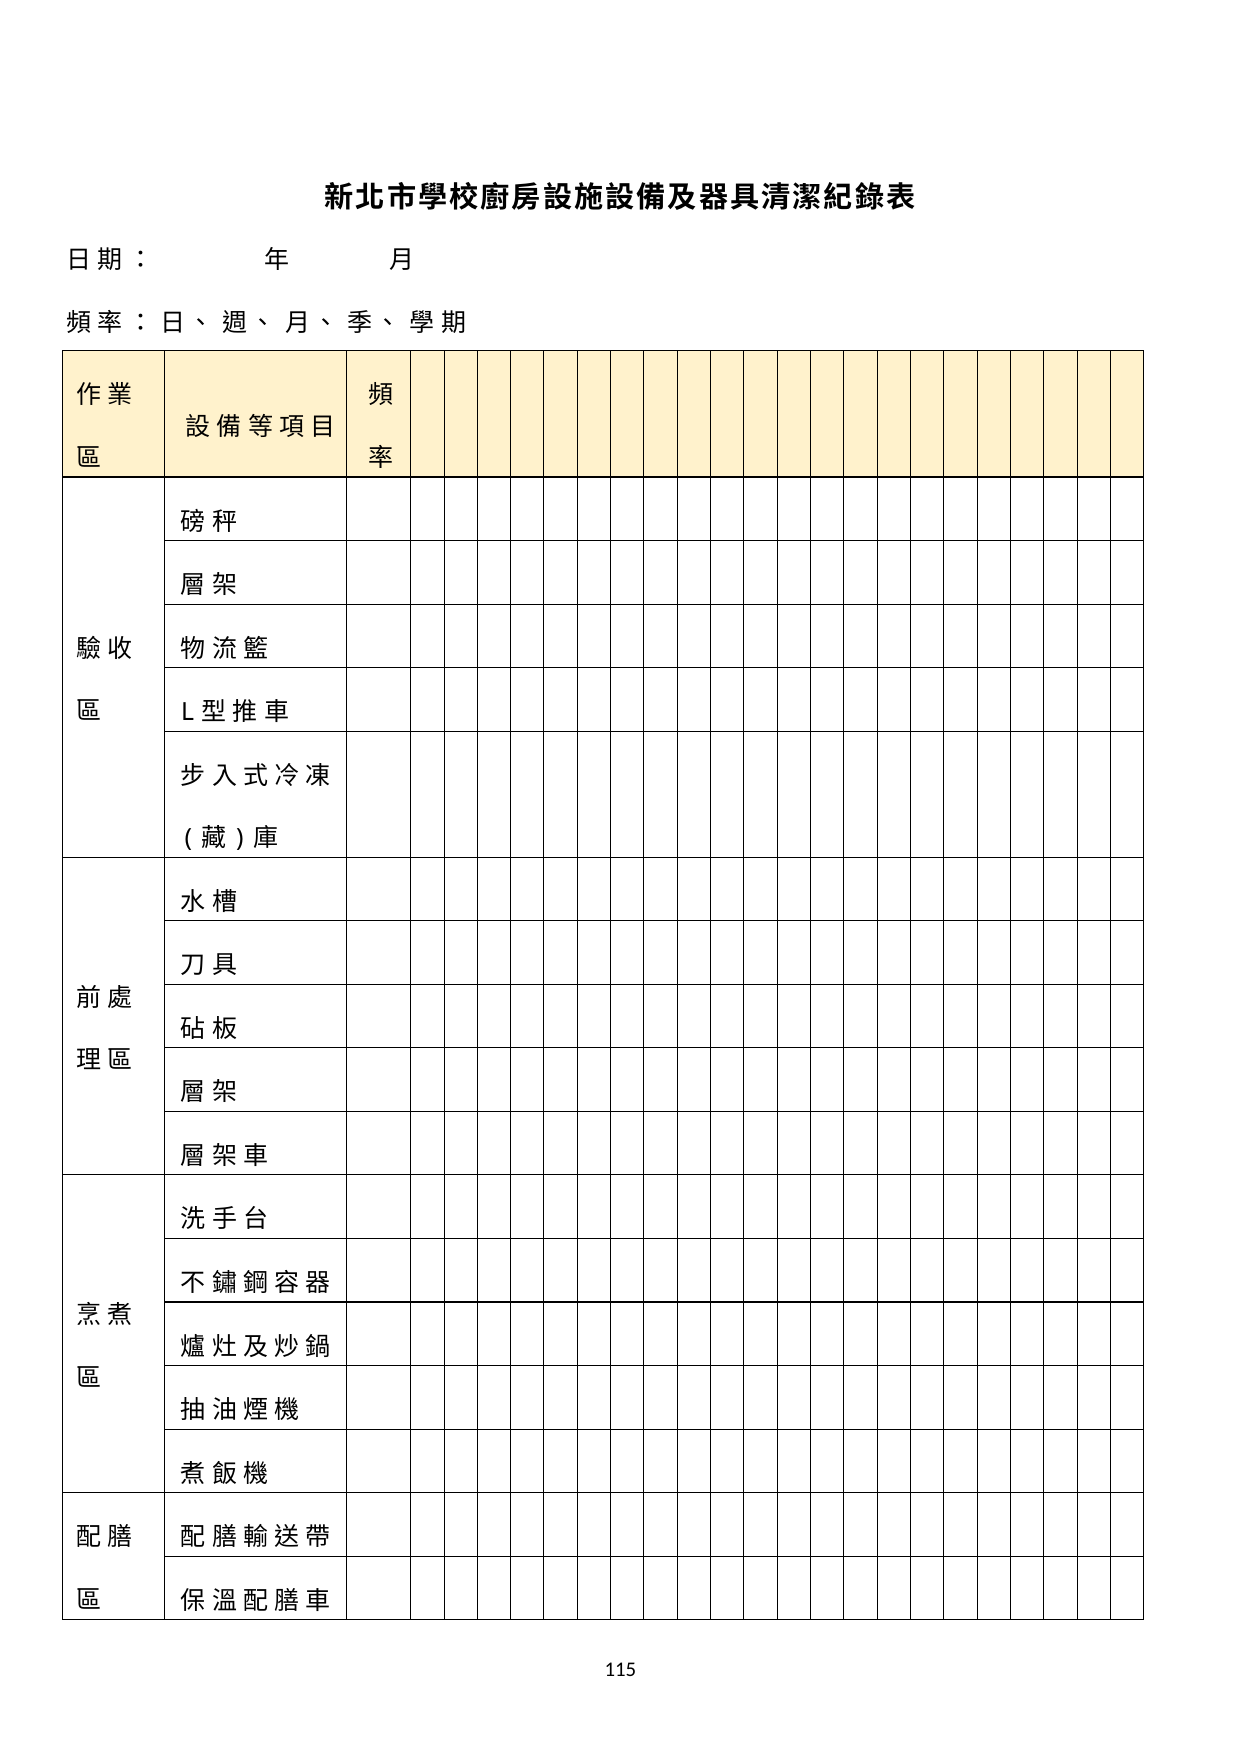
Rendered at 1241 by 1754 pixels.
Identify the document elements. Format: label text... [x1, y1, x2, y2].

table_cell [944, 858, 977, 920]
table_cell [744, 858, 777, 920]
table_cell [844, 1175, 877, 1238]
table_cell [711, 478, 743, 540]
table_cell [445, 1430, 477, 1492]
table_cell [978, 985, 1010, 1047]
table_cell [411, 1112, 444, 1174]
table_cell [811, 732, 843, 857]
table_header [944, 351, 977, 476]
table_cell [445, 1175, 477, 1238]
table_cell [911, 1239, 943, 1301]
table_cell [944, 541, 977, 603]
table_header 頻率 [347, 351, 410, 476]
table_cell [644, 1112, 677, 1174]
table_header [578, 351, 610, 476]
table_cell [1111, 921, 1143, 984]
table_cell [844, 732, 877, 857]
table_cell [744, 921, 777, 984]
table_cell [1078, 1239, 1110, 1301]
table_cell [445, 1493, 477, 1556]
table_cell [944, 605, 977, 667]
table_cell [478, 858, 510, 920]
table_cell [844, 541, 877, 603]
table_cell [644, 732, 677, 857]
table_cell [711, 732, 743, 857]
table_cell [544, 985, 577, 1047]
table_cell [1078, 732, 1110, 857]
table_cell [678, 732, 710, 857]
table_cell [1078, 858, 1110, 920]
table_cell [1078, 1430, 1110, 1492]
table_cell [644, 541, 677, 603]
table_cell [978, 1557, 1010, 1619]
table_cell [778, 1175, 810, 1238]
table_cell [911, 985, 943, 1047]
table_cell [644, 1493, 677, 1556]
table_cell [844, 478, 877, 540]
table_cell [644, 668, 677, 731]
table_cell [478, 1366, 510, 1428]
table_cell [811, 1366, 843, 1428]
table_cell [578, 668, 610, 731]
table_cell [411, 858, 444, 920]
table_cell [978, 858, 1010, 920]
table_cell [944, 985, 977, 1047]
table_cell [511, 1048, 543, 1111]
table_cell [445, 1366, 477, 1428]
table_cell [1044, 1557, 1077, 1619]
table_cell [844, 1239, 877, 1301]
table_cell [1011, 732, 1043, 857]
table_cell [544, 541, 577, 603]
table_cell [578, 605, 610, 667]
table_cell [811, 1303, 843, 1365]
table_cell [611, 541, 643, 603]
table_cell [1078, 1175, 1110, 1238]
table_cell [1078, 541, 1110, 603]
table_cell [411, 1048, 444, 1111]
table_cell [944, 668, 977, 731]
table_cell [411, 478, 444, 540]
table_cell [478, 921, 510, 984]
table_cell [678, 478, 710, 540]
table_cell [478, 985, 510, 1047]
table_cell [511, 985, 543, 1047]
table_cell [844, 1557, 877, 1619]
table_cell [347, 1303, 410, 1365]
table_cell [1078, 1112, 1110, 1174]
table_cell [611, 1366, 643, 1428]
table_cell [744, 1303, 777, 1365]
table_cell [944, 1303, 977, 1365]
table_cell [1044, 1366, 1077, 1428]
table_header [844, 351, 877, 476]
table_cell [1111, 1366, 1143, 1428]
table_cell [1111, 605, 1143, 667]
table_cell 前處理區 [63, 858, 164, 1174]
table_cell [944, 478, 977, 540]
table_header [544, 351, 577, 476]
table_cell [911, 478, 943, 540]
table_cell [1011, 1112, 1043, 1174]
table_cell [678, 1112, 710, 1174]
table_cell [478, 1557, 510, 1619]
table_cell [611, 732, 643, 857]
table_cell [911, 541, 943, 603]
table_cell [644, 1048, 677, 1111]
table_cell [578, 732, 610, 857]
table_cell [1011, 478, 1043, 540]
table_cell [544, 921, 577, 984]
table_cell [944, 921, 977, 984]
table_cell [811, 605, 843, 667]
table_cell [911, 858, 943, 920]
table_cell [1111, 1430, 1143, 1492]
table_cell [978, 1366, 1010, 1428]
table_cell [1044, 478, 1077, 540]
table_cell [644, 605, 677, 667]
table_cell [711, 605, 743, 667]
table_cell [978, 1112, 1010, 1174]
table_cell [678, 1366, 710, 1428]
table_cell [978, 605, 1010, 667]
table_cell [411, 732, 444, 857]
table_cell [678, 1048, 710, 1111]
table_cell [1044, 1175, 1077, 1238]
table_cell [778, 668, 810, 731]
table_cell [478, 1175, 510, 1238]
table_cell [844, 985, 877, 1047]
table_cell [1044, 668, 1077, 731]
table_cell [611, 1239, 643, 1301]
table_cell [1011, 605, 1043, 667]
table_cell 砧板 [165, 985, 346, 1047]
table_cell [978, 668, 1010, 731]
table_cell [711, 1112, 743, 1174]
table_cell [347, 1239, 410, 1301]
table_cell [1078, 1048, 1110, 1111]
table_cell [544, 668, 577, 731]
table_cell [445, 478, 477, 540]
table_cell [878, 732, 910, 857]
table_cell 層架 [165, 1048, 346, 1111]
table_cell [711, 1175, 743, 1238]
table_cell [347, 541, 410, 603]
table_cell [978, 1303, 1010, 1365]
table_cell [511, 1303, 543, 1365]
table_cell [911, 1112, 943, 1174]
table_cell [678, 541, 710, 603]
table_cell [578, 1493, 610, 1556]
table_cell [347, 732, 410, 857]
table_cell [911, 605, 943, 667]
table_cell [347, 985, 410, 1047]
table_cell [478, 1239, 510, 1301]
table_cell [911, 1175, 943, 1238]
table_cell [778, 1048, 810, 1111]
table_cell [978, 1430, 1010, 1492]
table_cell [1111, 1175, 1143, 1238]
table_cell [578, 921, 610, 984]
table_cell [578, 1303, 610, 1365]
table_cell [1011, 1366, 1043, 1428]
table_cell [811, 1557, 843, 1619]
table_cell [1011, 921, 1043, 984]
table_cell [811, 541, 843, 603]
table_cell [544, 1303, 577, 1365]
table_cell [445, 668, 477, 731]
table_cell [478, 1112, 510, 1174]
table_cell [711, 1366, 743, 1428]
table_cell [1078, 478, 1110, 540]
table_cell [878, 478, 910, 540]
table_cell [878, 1557, 910, 1619]
table_cell [1044, 541, 1077, 603]
table_cell [778, 1493, 810, 1556]
table_cell [911, 1366, 943, 1428]
table_header [778, 351, 810, 476]
table_cell [445, 732, 477, 857]
table_cell 驗收區 [63, 478, 164, 857]
table_cell [511, 1493, 543, 1556]
table_cell [611, 1048, 643, 1111]
table_cell [478, 668, 510, 731]
table_cell [445, 1303, 477, 1365]
table_cell [744, 1175, 777, 1238]
table_cell [511, 1239, 543, 1301]
table_cell [811, 1430, 843, 1492]
table_cell [1011, 858, 1043, 920]
table_cell [1044, 1493, 1077, 1556]
table_cell [811, 985, 843, 1047]
table_cell [1011, 1430, 1043, 1492]
table_cell [1078, 605, 1110, 667]
table_cell [578, 1112, 610, 1174]
table_cell [778, 1557, 810, 1619]
table_cell [744, 1048, 777, 1111]
table_header 作業區 [63, 351, 164, 476]
table_cell [1078, 985, 1110, 1047]
table_cell [411, 1366, 444, 1428]
table_cell [744, 1239, 777, 1301]
table_cell [578, 478, 610, 540]
table_cell [1044, 732, 1077, 857]
table_cell [1011, 1239, 1043, 1301]
table_cell [445, 605, 477, 667]
table_cell [744, 478, 777, 540]
table_header [611, 351, 643, 476]
table_cell [478, 605, 510, 667]
table_cell [944, 1239, 977, 1301]
table_cell [978, 1175, 1010, 1238]
table_cell [1111, 541, 1143, 603]
table_cell [878, 1430, 910, 1492]
table_cell [411, 1493, 444, 1556]
table_cell [711, 985, 743, 1047]
table_cell [978, 921, 1010, 984]
table_cell [1111, 668, 1143, 731]
table_cell [678, 921, 710, 984]
table_cell [578, 1239, 610, 1301]
table_cell [778, 1430, 810, 1492]
table_header [1011, 351, 1043, 476]
table_cell [411, 668, 444, 731]
text 日期： 年 月 頻率：日、週、月、季、學期 [63, 216, 1177, 341]
table_cell [544, 605, 577, 667]
table_cell [445, 541, 477, 603]
table_cell [1078, 1557, 1110, 1619]
table_cell [878, 921, 910, 984]
table_cell [411, 985, 444, 1047]
table_cell [944, 1430, 977, 1492]
table_cell [578, 858, 610, 920]
table_cell [878, 1175, 910, 1238]
table_header [411, 351, 444, 476]
table_cell [1044, 985, 1077, 1047]
table_cell [778, 1112, 810, 1174]
table_cell [1044, 605, 1077, 667]
table_cell [711, 921, 743, 984]
table_cell [347, 478, 410, 540]
table_cell [744, 1493, 777, 1556]
table_cell [544, 1493, 577, 1556]
table_cell [744, 1112, 777, 1174]
table_cell [711, 1303, 743, 1365]
table_cell [478, 732, 510, 857]
table_cell [644, 1430, 677, 1492]
table_cell [511, 732, 543, 857]
table_header [1044, 351, 1077, 476]
table_cell [1044, 1112, 1077, 1174]
table_cell [644, 985, 677, 1047]
table_cell [347, 605, 410, 667]
table_cell [347, 1557, 410, 1619]
table_cell [411, 541, 444, 603]
table_cell [478, 1430, 510, 1492]
table_cell [844, 605, 877, 667]
table_cell [1111, 478, 1143, 540]
table_cell [445, 858, 477, 920]
table_cell [878, 858, 910, 920]
table_cell [844, 858, 877, 920]
table_cell [544, 1430, 577, 1492]
table_cell 層架 [165, 541, 346, 603]
table_cell [544, 1175, 577, 1238]
table_cell [811, 1493, 843, 1556]
table_cell [911, 1557, 943, 1619]
table_cell [611, 668, 643, 731]
table_cell [611, 1430, 643, 1492]
table_header [978, 351, 1010, 476]
table_cell [878, 1303, 910, 1365]
table_cell [711, 1430, 743, 1492]
table_cell [1111, 858, 1143, 920]
table_cell [611, 1557, 643, 1619]
table_cell [911, 732, 943, 857]
table_header [1078, 351, 1110, 476]
table_cell [1011, 1048, 1043, 1111]
table_cell [478, 541, 510, 603]
table_cell [1078, 668, 1110, 731]
table_cell [811, 668, 843, 731]
table_header [478, 351, 510, 476]
table_cell [911, 1493, 943, 1556]
table_cell 洗手台 [165, 1175, 346, 1238]
table_cell [778, 478, 810, 540]
table_header [878, 351, 910, 476]
table_cell [711, 1048, 743, 1111]
subtitle 新北市學校廚房設施設備及器具清潔紀錄表 [63, 153, 1177, 216]
table_header [1111, 351, 1143, 476]
table_cell [347, 921, 410, 984]
table_header [511, 351, 543, 476]
table_cell 刀具 [165, 921, 346, 984]
table_cell [711, 1493, 743, 1556]
table_cell [678, 985, 710, 1047]
table_cell [511, 858, 543, 920]
table_cell [911, 668, 943, 731]
table_cell [744, 1557, 777, 1619]
table_cell [778, 921, 810, 984]
table_cell [711, 1239, 743, 1301]
table_cell [544, 1048, 577, 1111]
table_cell [1044, 1048, 1077, 1111]
table_cell [1111, 985, 1143, 1047]
table_cell [811, 858, 843, 920]
table_cell [611, 985, 643, 1047]
table_header 設備等項目 [165, 351, 346, 476]
table_cell [347, 1366, 410, 1428]
table_cell [511, 668, 543, 731]
table_cell [1111, 1239, 1143, 1301]
table_cell [544, 1112, 577, 1174]
table_cell [878, 985, 910, 1047]
table_cell [1011, 1303, 1043, 1365]
table_cell [544, 1366, 577, 1428]
table_cell 保溫配膳車 [165, 1557, 346, 1619]
table_cell [1011, 1557, 1043, 1619]
table_cell [878, 605, 910, 667]
table_cell [644, 921, 677, 984]
table_cell [445, 1557, 477, 1619]
table_cell [1011, 1493, 1043, 1556]
table_header [678, 351, 710, 476]
table_cell [644, 1239, 677, 1301]
table_cell [511, 1430, 543, 1492]
table_cell 步入式冷凍(藏)庫 [165, 732, 346, 857]
table_cell [744, 668, 777, 731]
table_cell [544, 858, 577, 920]
table_cell [911, 1048, 943, 1111]
table_cell [411, 1303, 444, 1365]
table_cell [778, 985, 810, 1047]
table_cell [511, 1112, 543, 1174]
table_cell [711, 858, 743, 920]
table_cell [878, 1048, 910, 1111]
table_cell [678, 1493, 710, 1556]
table_cell [1078, 1303, 1110, 1365]
table_header [445, 351, 477, 476]
table_cell 水槽 [165, 858, 346, 920]
table_cell [445, 1112, 477, 1174]
table_cell [911, 1430, 943, 1492]
table_header [644, 351, 677, 476]
table_cell [611, 1175, 643, 1238]
table_cell [944, 1557, 977, 1619]
table_cell [347, 858, 410, 920]
table_cell [778, 605, 810, 667]
table_cell [744, 541, 777, 603]
table_cell [478, 1303, 510, 1365]
table_cell [811, 478, 843, 540]
table_cell [578, 985, 610, 1047]
table_cell [1111, 1048, 1143, 1111]
table_cell [1011, 1175, 1043, 1238]
table_cell [511, 1175, 543, 1238]
table_cell 抽油煙機 [165, 1366, 346, 1428]
table_cell [1044, 1239, 1077, 1301]
table_cell [1044, 1303, 1077, 1365]
table_cell [1044, 921, 1077, 984]
table_cell [1078, 921, 1110, 984]
table_cell [544, 732, 577, 857]
table_cell [511, 1557, 543, 1619]
table_cell [978, 478, 1010, 540]
table_cell [744, 732, 777, 857]
table_cell [744, 985, 777, 1047]
table_cell [611, 921, 643, 984]
table_cell [445, 985, 477, 1047]
table_cell [778, 1366, 810, 1428]
table_cell [711, 668, 743, 731]
table_cell 物流籃 [165, 605, 346, 667]
table_cell L型推車 [165, 668, 346, 731]
table_cell [811, 1112, 843, 1174]
table_cell [711, 1557, 743, 1619]
table_cell [411, 605, 444, 667]
table_cell [644, 1303, 677, 1365]
table_cell [1044, 858, 1077, 920]
table_cell 配膳區 [63, 1493, 164, 1619]
table_cell [878, 1112, 910, 1174]
table_cell [944, 1366, 977, 1428]
table_cell [445, 1239, 477, 1301]
table_cell [844, 668, 877, 731]
table_cell [811, 1048, 843, 1111]
table_cell [911, 1303, 943, 1365]
table_cell [644, 1557, 677, 1619]
table_cell [578, 1430, 610, 1492]
table_header [811, 351, 843, 476]
table_cell [678, 1239, 710, 1301]
table_cell [844, 1112, 877, 1174]
table_cell [878, 541, 910, 603]
table_cell 磅秤 [165, 478, 346, 540]
table_cell [411, 1557, 444, 1619]
table_cell 層架車 [165, 1112, 346, 1174]
table_cell [644, 478, 677, 540]
table_cell [411, 1175, 444, 1238]
table_cell [411, 921, 444, 984]
table_cell [978, 1493, 1010, 1556]
table_cell [511, 921, 543, 984]
table_cell [1111, 1557, 1143, 1619]
table_cell [611, 478, 643, 540]
table_cell [478, 478, 510, 540]
table_cell [644, 1175, 677, 1238]
table_cell [544, 1557, 577, 1619]
table_cell [878, 1493, 910, 1556]
table_cell [445, 1048, 477, 1111]
table_cell [678, 1303, 710, 1365]
table_cell [578, 1175, 610, 1238]
table_cell [678, 1557, 710, 1619]
table_cell [778, 1239, 810, 1301]
table_cell [811, 1175, 843, 1238]
table_header [744, 351, 777, 476]
table_header [711, 351, 743, 476]
table_cell [1111, 1112, 1143, 1174]
table_cell [978, 732, 1010, 857]
table_cell [544, 1239, 577, 1301]
table_cell [978, 1239, 1010, 1301]
table_cell [678, 668, 710, 731]
table_cell [611, 1493, 643, 1556]
table_cell 不鏽鋼容器 [165, 1239, 346, 1301]
table_cell [1044, 1430, 1077, 1492]
table_cell [744, 605, 777, 667]
table_cell [511, 478, 543, 540]
table_cell [678, 1175, 710, 1238]
table_cell [347, 668, 410, 731]
table_cell [744, 1430, 777, 1492]
table_cell [978, 1048, 1010, 1111]
table_cell [578, 541, 610, 603]
table_cell [878, 668, 910, 731]
table_cell [611, 1303, 643, 1365]
table_cell [644, 1366, 677, 1428]
table_cell [944, 1175, 977, 1238]
table_cell 煮飯機 [165, 1430, 346, 1492]
table_cell [611, 605, 643, 667]
table_cell [611, 858, 643, 920]
table_cell [844, 1366, 877, 1428]
table_cell [778, 541, 810, 603]
table_cell [811, 921, 843, 984]
table_cell [347, 1048, 410, 1111]
table_cell [678, 605, 710, 667]
table_cell [911, 921, 943, 984]
table_cell [1011, 668, 1043, 731]
table_cell [844, 1430, 877, 1492]
table_cell [578, 1366, 610, 1428]
table_cell [611, 1112, 643, 1174]
table_cell [944, 732, 977, 857]
table_cell [511, 1366, 543, 1428]
table_cell [944, 1112, 977, 1174]
table_cell [778, 858, 810, 920]
table_cell [411, 1430, 444, 1492]
table_cell [511, 541, 543, 603]
table_cell [1111, 732, 1143, 857]
table_cell [347, 1493, 410, 1556]
table_cell [347, 1112, 410, 1174]
table_cell [445, 921, 477, 984]
table_cell [347, 1430, 410, 1492]
table_cell [944, 1048, 977, 1111]
table_cell [811, 1239, 843, 1301]
table_cell [1078, 1366, 1110, 1428]
table_cell [1011, 541, 1043, 603]
table_cell [1011, 985, 1043, 1047]
table_cell [678, 1430, 710, 1492]
table_cell [844, 1048, 877, 1111]
table_cell [778, 1303, 810, 1365]
table_cell [1078, 1493, 1110, 1556]
table_cell [1111, 1303, 1143, 1365]
table_cell [711, 541, 743, 603]
table_cell [644, 858, 677, 920]
table_cell [578, 1048, 610, 1111]
table_cell [678, 858, 710, 920]
table_cell [411, 1239, 444, 1301]
table_cell [578, 1557, 610, 1619]
table_cell [511, 605, 543, 667]
table_header [911, 351, 943, 476]
table_cell 配膳輸送帶 [165, 1493, 346, 1556]
table_cell [878, 1366, 910, 1428]
table_cell [347, 1175, 410, 1238]
table_cell [778, 732, 810, 857]
table_cell 烹煮區 [63, 1175, 164, 1492]
table_cell [844, 1493, 877, 1556]
table_cell [1111, 1493, 1143, 1556]
table_cell [478, 1493, 510, 1556]
table_cell [978, 541, 1010, 603]
table_cell [478, 1048, 510, 1111]
table_cell [744, 1366, 777, 1428]
table_cell [944, 1493, 977, 1556]
table_cell 爐灶及炒鍋 [165, 1303, 346, 1365]
table_cell [878, 1239, 910, 1301]
table_cell [544, 478, 577, 540]
table_cell [844, 921, 877, 984]
table_cell [844, 1303, 877, 1365]
